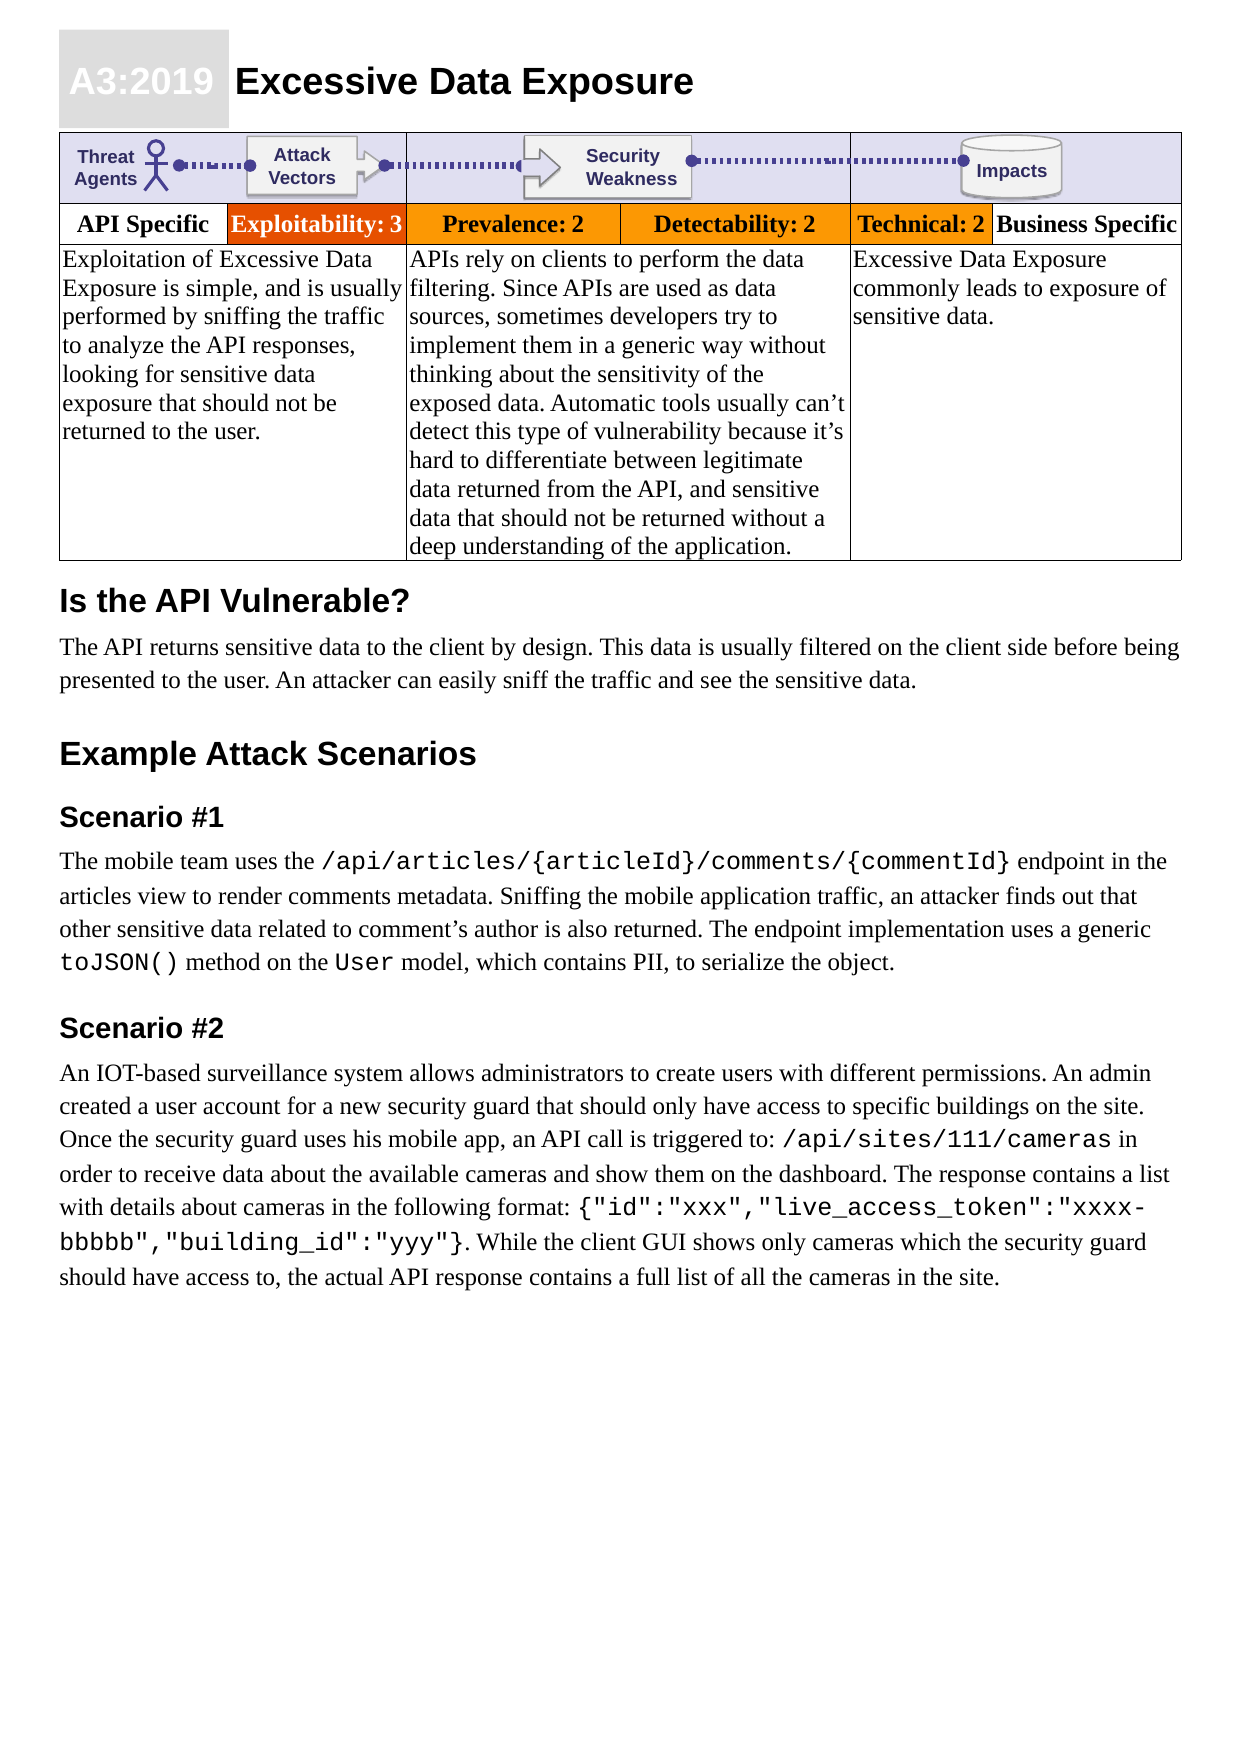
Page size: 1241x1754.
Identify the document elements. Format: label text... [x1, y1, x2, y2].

table_cell Business Specific [993, 204, 1181, 244]
table_cell Exploitation of Excessive Data Exposure is simple, and is usually performed by sniffing the traffic to analyze the API responses, looking for sensitive data exposure that should not be returned to the user. [60, 245, 406, 560]
table_cell Excessive Data Exposure commonly leads to exposure of sensitive data. [851, 245, 1181, 560]
text The API returns sensitive data to the client by design. This data is usually filtered on the client side before being presented to the user. An attacker can easily sniff the traffic and see the sensitive data. [59, 632, 1181, 694]
subtitle Scenario #1 [59, 799, 1181, 833]
table_header [227, 133, 406, 203]
table_header [620, 133, 850, 203]
table_header [60, 133, 227, 203]
text The mobile team uses the /api/articles/{articleId}/comments/{commentId} endpoint in the articles view to render comments metadata. Sniffing the mobile application traffic, an attacker finds out that other sensitive data related to comment’s author is also returned. The endpoint implementation uses a generic toJSON() method on the User model, which contains PII, to serialize the object. [59, 846, 1181, 978]
table_cell API Specific [60, 204, 227, 244]
subtitle Scenario #2 [59, 1011, 1181, 1045]
table_cell Technical: 2 [851, 204, 992, 244]
subtitle Example Attack Scenarios [59, 734, 1181, 772]
table_cell Prevalence: 2 [407, 204, 620, 244]
table_cell Detectability: 2 [621, 204, 850, 244]
table_cell Exploitability: 3 [228, 204, 406, 244]
subtitle Is the API Vulnerable? [59, 581, 1181, 620]
table_header [992, 133, 1181, 203]
table_header [407, 133, 620, 203]
text An IOT-based surveillance system allows administrators to create users with different permissions. An admin created a user account for a new security guard that should only have access to specific buildings on the site. Once the security guard uses his mobile app, an API call is triggered to: /api/sites/111/cameras in order to receive data about the available cameras and show them on the dashboard. The response contains a list with details about cameras in the following format: {"id":"xxx","live_access_token":"xxxx-bbbbb","building_id":"yyy"}. While the client GUI shows only cameras which the security guard should have access to, the actual API response contains a full list of all the cameras in the site. [59, 1058, 1181, 1291]
table_cell APIs rely on clients to perform the data filtering. Since APIs are used as data sources, sometimes developers try to implement them in a generic way without thinking about the sensitivity of the exposed data. Automatic tools usually can’t detect this type of vulnerability because it’s hard to differentiate between legitimate data returned from the API, and sensitive data that should not be returned without a deep understanding of the application. [407, 245, 850, 560]
table_header [851, 133, 992, 203]
